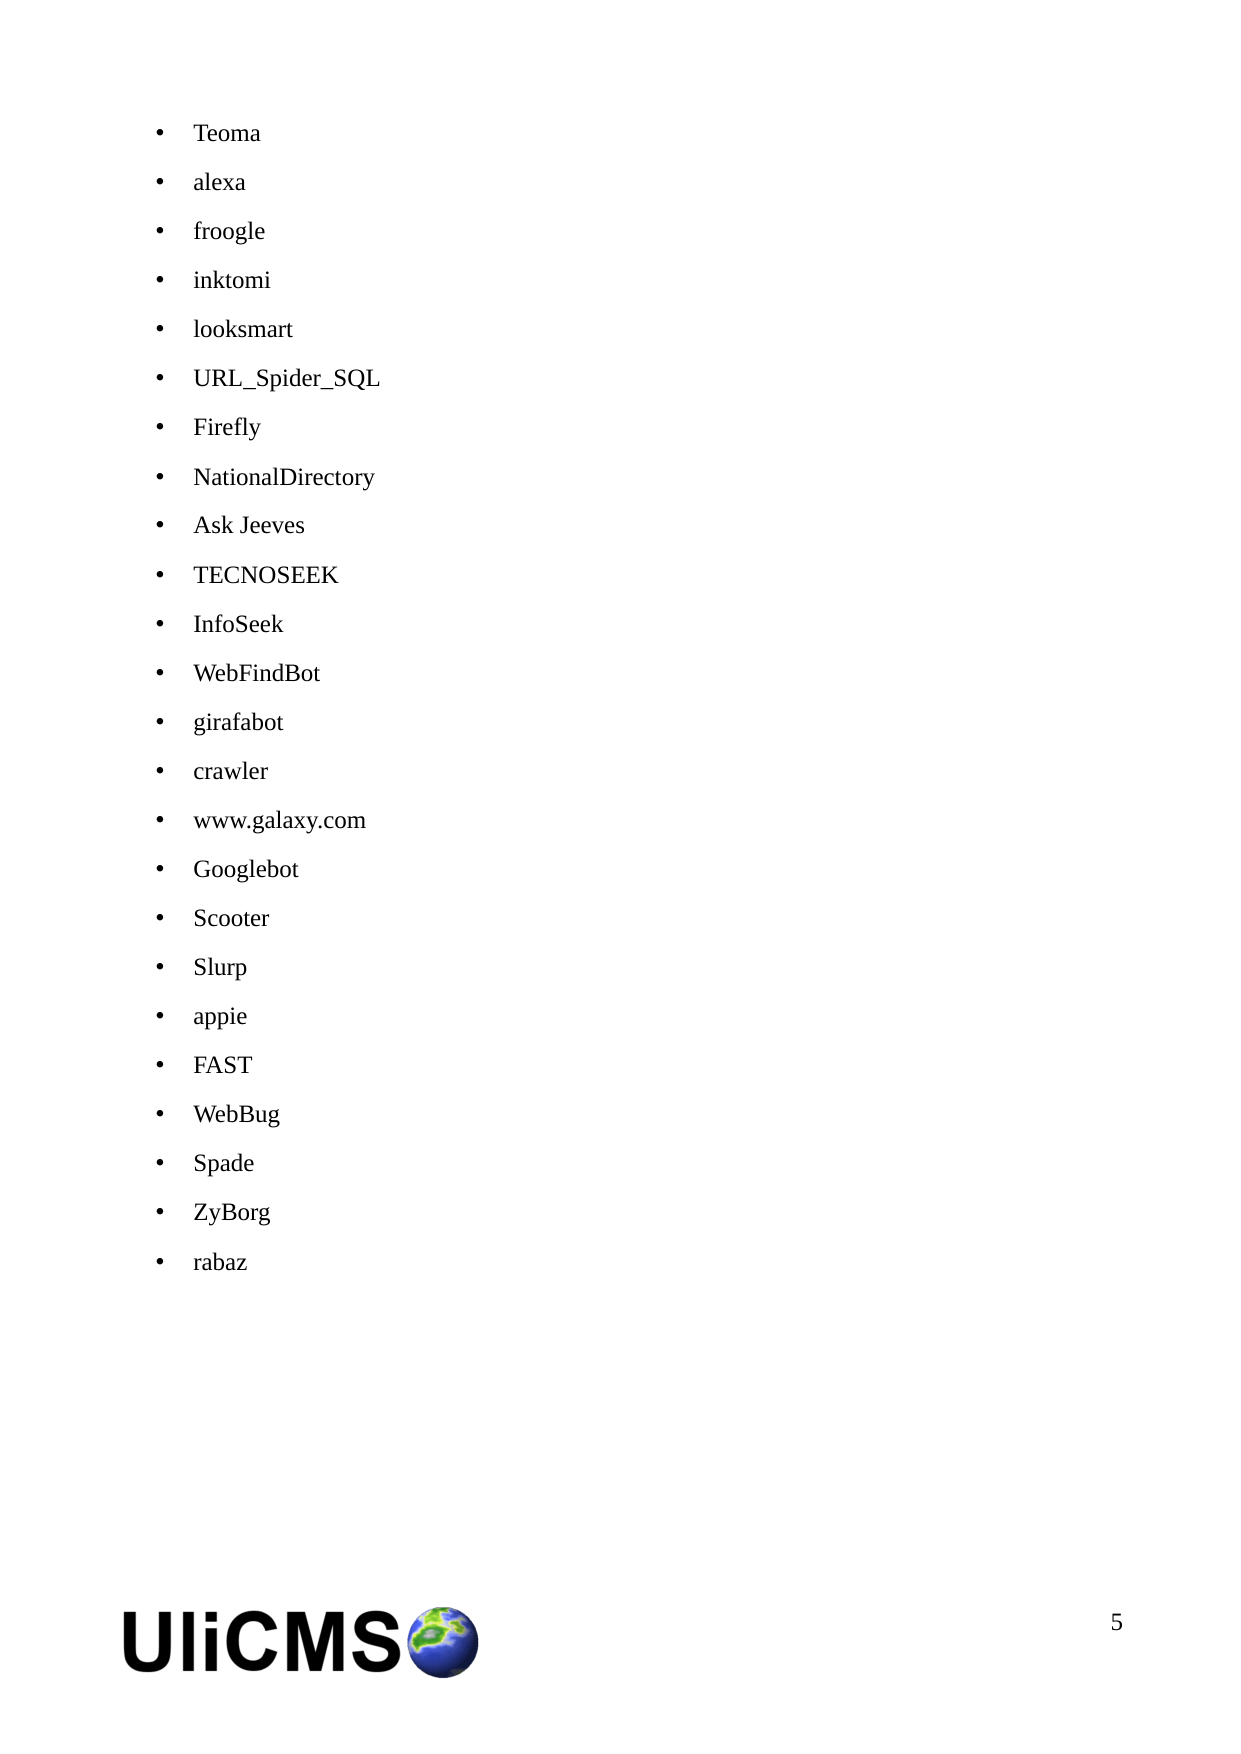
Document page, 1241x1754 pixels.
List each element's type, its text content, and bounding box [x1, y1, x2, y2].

list Scooter [156, 903, 1123, 932]
list InfoSeek [156, 609, 1123, 637]
list Ask Jeeves [156, 511, 1123, 539]
list TECNOSEEK [156, 560, 1123, 588]
list Firefly [156, 412, 1123, 441]
list ZyBorg [156, 1197, 1123, 1226]
list froogle [156, 216, 1123, 245]
list rabaz [156, 1247, 1123, 1275]
list www.galaxy.com [156, 805, 1123, 834]
list inktomi [156, 265, 1123, 294]
list Teoma [156, 118, 1123, 147]
list Slurp [156, 952, 1123, 981]
list Spade [156, 1148, 1123, 1177]
list FAST [156, 1050, 1123, 1079]
list looksmart [156, 314, 1123, 343]
picture [118, 1607, 479, 1681]
list WebBug [156, 1099, 1123, 1128]
list crawler [156, 756, 1123, 785]
list URL_Spider_SQL [156, 363, 1123, 392]
list appie [156, 1001, 1123, 1030]
list girafabot [156, 707, 1123, 736]
list Googlebot [156, 854, 1123, 883]
list WebFindBot [156, 658, 1123, 687]
list NationalDirectory [156, 462, 1123, 490]
list alexa [156, 167, 1123, 196]
